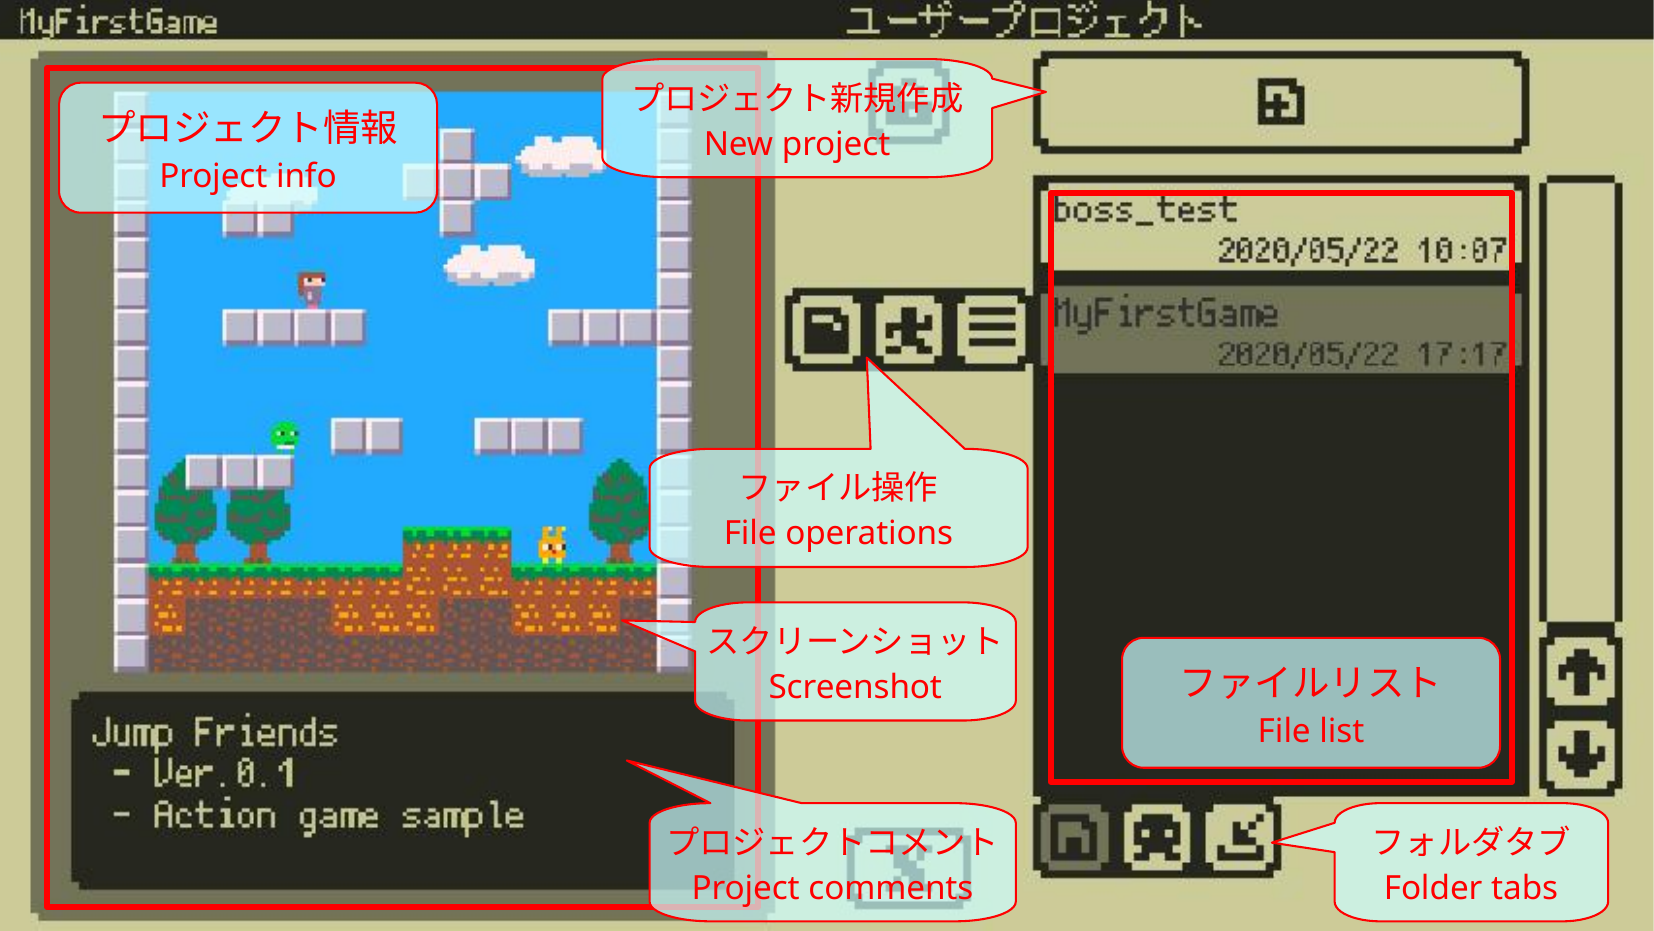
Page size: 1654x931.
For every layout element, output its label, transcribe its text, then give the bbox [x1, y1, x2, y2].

text_box [47, 67, 758, 908]
text_box [1050, 193, 1512, 782]
text_box フォルダタブ Folder tabs [1271, 803, 1609, 922]
text_box ファイル操作 File operations [649, 357, 1028, 567]
text_box プロジェクトコメント Project comments [626, 760, 1016, 922]
text_box プロジェクト新規作成 New project [602, 59, 1046, 178]
text_box プロジェクト情報 Project info [59, 82, 438, 213]
text_box スクリーンショット Screenshot [622, 602, 1016, 721]
picture [0, 0, 1654, 931]
